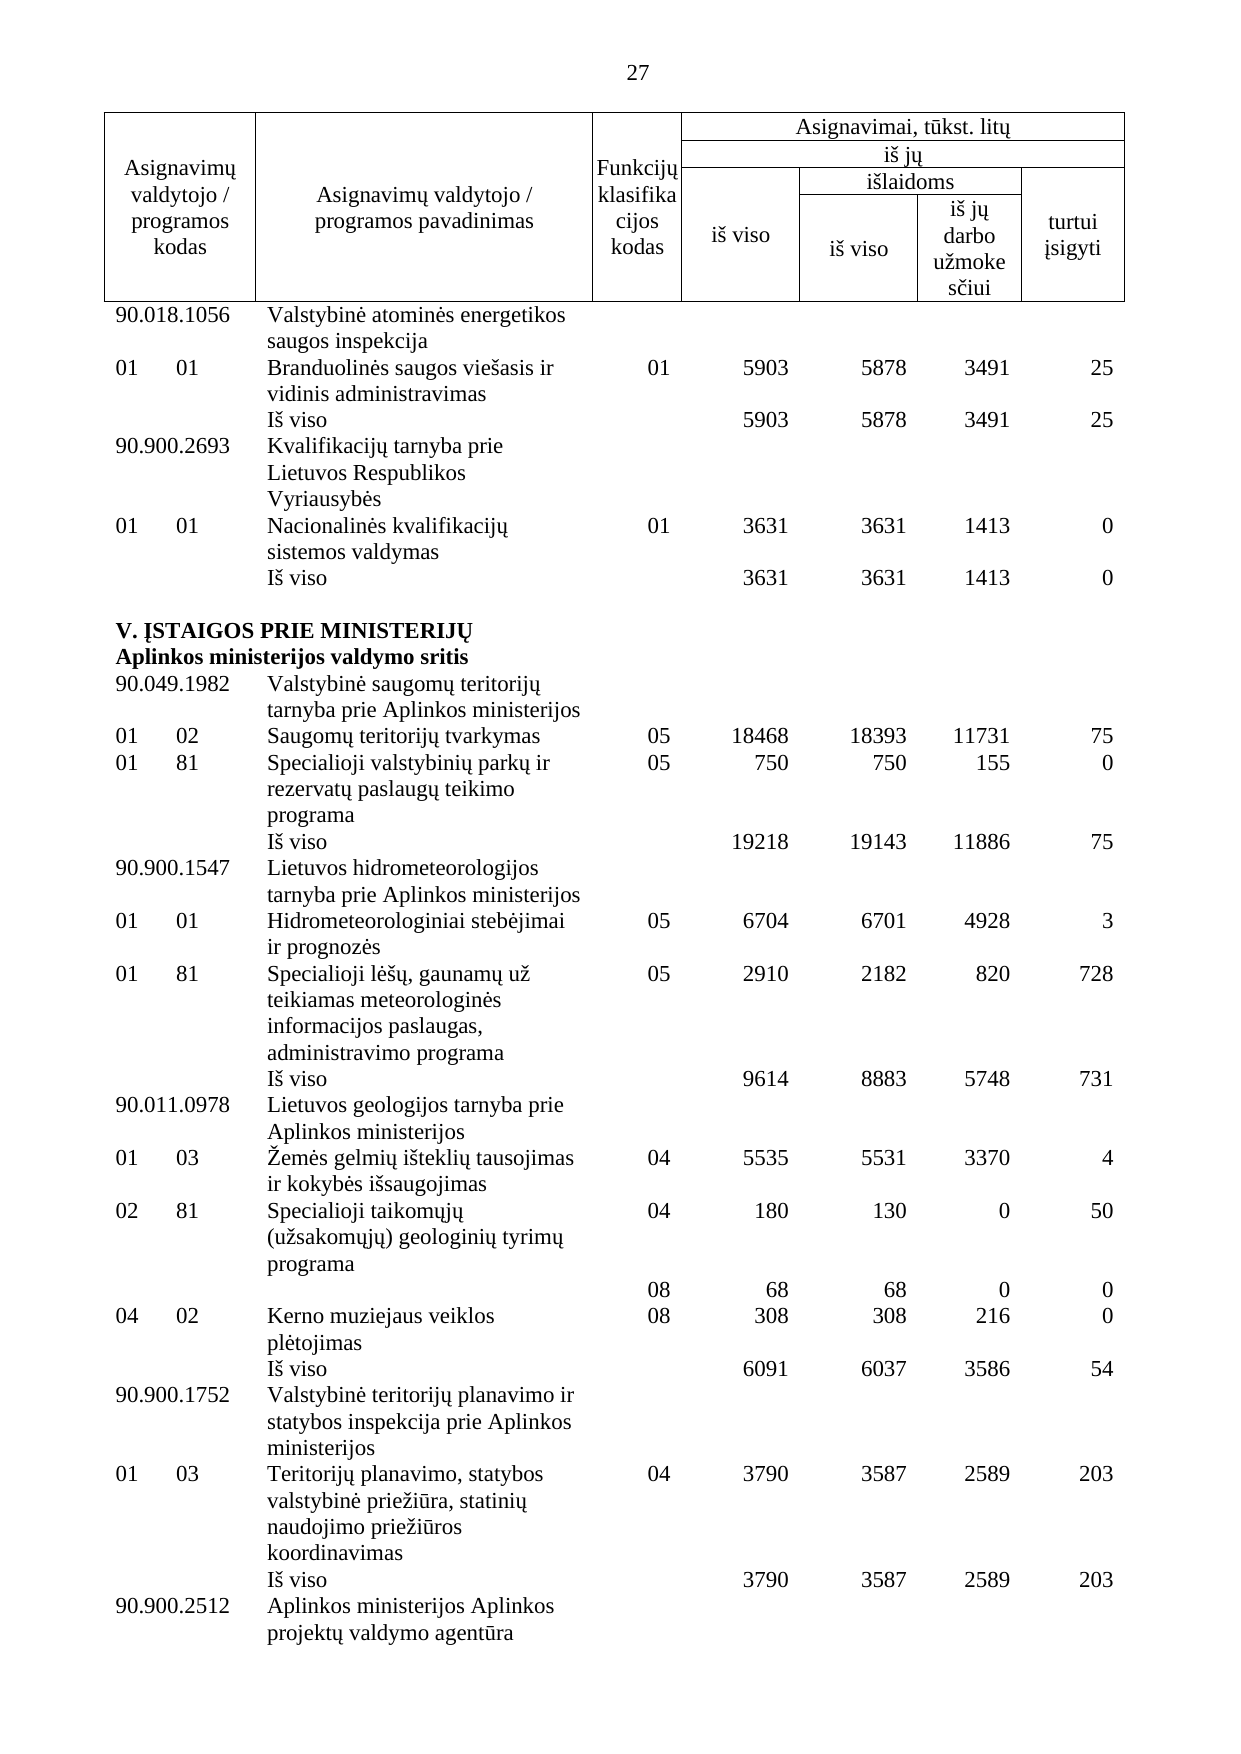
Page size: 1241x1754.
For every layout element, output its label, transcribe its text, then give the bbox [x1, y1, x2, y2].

table_cell V. ĮSTAIGOS PRIE MINISTERIJŲ [104, 617, 1124, 643]
table_cell [918, 854, 1021, 907]
table_cell 8883 [800, 1065, 918, 1091]
table_cell [1021, 433, 1124, 512]
table_cell Valstybinė atominės energetikos saugos inspekcija [256, 302, 593, 353]
table_cell [593, 591, 681, 617]
table_cell 5878 [800, 406, 918, 433]
table_cell 01 [593, 512, 681, 564]
table_header Asignavimų valdytojo / programos kodas [105, 113, 255, 301]
table_cell [918, 670, 1021, 722]
table_header Asignavimų valdytojo / programos pavadinimas [256, 113, 592, 301]
table_cell 19218 [681, 828, 799, 854]
table_cell [918, 433, 1021, 512]
table_cell 5903 [681, 354, 799, 406]
table_cell išlaidoms [800, 168, 1021, 194]
table_cell Iš viso [256, 1566, 593, 1592]
table_cell [165, 564, 256, 591]
table_cell 155 [918, 749, 1021, 828]
table_cell [593, 564, 681, 591]
table_cell 3631 [681, 512, 799, 564]
table_cell 3586 [918, 1355, 1021, 1381]
table_cell [165, 591, 256, 617]
table_cell 2589 [918, 1566, 1021, 1592]
table_cell [1021, 1592, 1124, 1645]
table_cell 3491 [918, 406, 1021, 433]
table_cell [104, 828, 164, 854]
table_cell iš jų [682, 141, 1124, 167]
table_cell [593, 406, 681, 433]
table_cell [800, 433, 918, 512]
table_cell Iš viso [256, 406, 593, 433]
table_cell 3370 [918, 1144, 1021, 1197]
table_cell Aplinkos ministerijos Aplinkos projektų valdymo agentūra [256, 1592, 593, 1645]
table_cell Iš viso [256, 828, 593, 854]
table_cell [593, 1381, 681, 1460]
table_cell 0 [918, 1197, 1021, 1276]
table_cell 01 [593, 354, 681, 406]
table_cell 90.011.0978 [104, 1091, 256, 1144]
table_cell Specialioji taikomųjų (užsakomųjų) geologinių tyrimų programa [256, 1197, 593, 1276]
table_cell 1413 [918, 512, 1021, 564]
table_cell 01 [104, 749, 164, 828]
table_cell 19143 [800, 828, 918, 854]
table_cell 18393 [800, 723, 918, 749]
table_cell Nacionalinės kvalifikacijų sistemos valdymas [256, 512, 593, 564]
table_cell 01 [104, 907, 164, 960]
table_cell 9614 [681, 1065, 799, 1091]
table_cell 90.900.2512 [104, 1592, 256, 1645]
table_cell 3491 [918, 354, 1021, 406]
table_cell Valstybinė teritorijų planavimo ir statybos inspekcija prie Aplinkos ministerijos [256, 1381, 593, 1460]
table_cell 3587 [800, 1566, 918, 1592]
table_cell Hidrometeorologiniai stebėjimai ir prognozės [256, 907, 593, 960]
table_cell 0 [918, 1276, 1021, 1302]
table_cell Valstybinė saugomų teritorijų tarnyba prie Aplinkos ministerijos [256, 670, 593, 722]
table_cell 50 [1021, 1197, 1124, 1276]
table_cell [800, 591, 918, 617]
table_cell 203 [1021, 1566, 1124, 1592]
table_cell 5748 [918, 1065, 1021, 1091]
table_cell [593, 1355, 681, 1381]
table_cell 01 [104, 512, 164, 564]
table_cell [104, 406, 164, 433]
table_cell [918, 302, 1021, 353]
table_cell [165, 1355, 256, 1381]
table_cell [104, 1276, 164, 1302]
table_cell [593, 1065, 681, 1091]
table_cell 01 [104, 1460, 164, 1566]
table_cell 0 [1021, 749, 1124, 828]
table_cell [593, 1592, 681, 1645]
table_cell 216 [918, 1302, 1021, 1355]
table_cell 308 [681, 1302, 799, 1355]
table_cell [593, 1091, 681, 1144]
table_cell [593, 670, 681, 722]
table_cell Žemės gelmių išteklių tausojimas ir kokybės išsaugojimas [256, 1144, 593, 1197]
table_cell 54 [1021, 1355, 1124, 1381]
table_cell [1021, 302, 1124, 353]
table_cell Lietuvos geologijos tarnyba prie Aplinkos ministerijos [256, 1091, 593, 1144]
table_cell 25 [1021, 354, 1124, 406]
table_cell [1021, 854, 1124, 907]
table_cell 6704 [681, 907, 799, 960]
table_cell [800, 670, 918, 722]
table_cell 01 [104, 723, 164, 749]
table_cell [800, 1091, 918, 1144]
table_cell 04 [593, 1460, 681, 1566]
table_cell 0 [1021, 1302, 1124, 1355]
table_cell 90.018.1056 [104, 302, 256, 353]
table_cell 05 [593, 723, 681, 749]
table_cell 2910 [681, 960, 799, 1065]
table_cell 02 [165, 1302, 256, 1355]
table_cell Kvalifikacijų tarnyba prie Lietuvos Respublikos Vyriausybės [256, 433, 593, 512]
table_cell 68 [681, 1276, 799, 1302]
table_cell 4 [1021, 1144, 1124, 1197]
table_cell 08 [593, 1302, 681, 1355]
table_cell 90.900.1752 [104, 1381, 256, 1460]
table_cell 0 [1021, 512, 1124, 564]
table_cell iš viso [800, 195, 917, 301]
table_cell [681, 1091, 799, 1144]
table_cell 25 [1021, 406, 1124, 433]
table_cell 04 [593, 1197, 681, 1276]
table_cell 5535 [681, 1144, 799, 1197]
table_cell Iš viso [256, 1355, 593, 1381]
table_header Funkcijų klasifikacijos kodas [593, 113, 681, 301]
table_cell 2589 [918, 1460, 1021, 1566]
table_cell iš jų darbo užmokesčiui [918, 195, 1021, 301]
table_cell [681, 1592, 799, 1645]
table_cell [256, 1276, 593, 1302]
table_cell 90.900.2693 [104, 433, 256, 512]
table_cell 05 [593, 749, 681, 828]
table_cell 3790 [681, 1566, 799, 1592]
table_cell 1413 [918, 564, 1021, 591]
table_cell 01 [165, 907, 256, 960]
table_cell Branduolinės saugos viešasis ir vidinis administravimas [256, 354, 593, 406]
table_cell [918, 1592, 1021, 1645]
table_cell 81 [165, 1197, 256, 1276]
table_cell Saugomų teritorijų tvarkymas [256, 723, 593, 749]
table_cell 6701 [800, 907, 918, 960]
table_cell [1021, 591, 1124, 617]
table_cell 180 [681, 1197, 799, 1276]
table_cell [593, 1566, 681, 1592]
table_cell 81 [165, 960, 256, 1065]
table_cell iš viso [682, 168, 799, 301]
table_cell 6037 [800, 1355, 918, 1381]
table_cell 750 [800, 749, 918, 828]
table_cell 90.049.1982 [104, 670, 256, 722]
table_cell 130 [800, 1197, 918, 1276]
table_cell 04 [593, 1144, 681, 1197]
table_cell [800, 302, 918, 353]
table_cell Specialioji lėšų, gaunamų už teikiamas meteorologinės informacijos paslaugas, administravimo programa [256, 960, 593, 1065]
table_cell Aplinkos ministerijos valdymo sritis [104, 644, 1124, 670]
table_cell 3 [1021, 907, 1124, 960]
table_cell [165, 1276, 256, 1302]
table_cell 01 [104, 960, 164, 1065]
table_cell 01 [104, 354, 164, 406]
table_cell [1021, 670, 1124, 722]
table_cell 203 [1021, 1460, 1124, 1566]
table_header Asignavimai, tūkst. litų [682, 113, 1124, 139]
table_cell [593, 302, 681, 353]
table_cell 5903 [681, 406, 799, 433]
table_cell 05 [593, 960, 681, 1065]
table_cell Specialioji valstybinių parkų ir rezervatų paslaugų teikimo programa [256, 749, 593, 828]
table_cell 05 [593, 907, 681, 960]
table_cell 2182 [800, 960, 918, 1065]
table_cell [104, 1065, 164, 1091]
table_cell 03 [165, 1460, 256, 1566]
table_cell 02 [104, 1197, 164, 1276]
table_cell Iš viso [256, 1065, 593, 1091]
table_cell 01 [104, 1144, 164, 1197]
table_cell 5878 [800, 354, 918, 406]
table_cell 3587 [800, 1460, 918, 1566]
table_cell 0 [1021, 1276, 1124, 1302]
table_cell 0 [1021, 564, 1124, 591]
table_cell [681, 433, 799, 512]
table_cell [1021, 1381, 1124, 1460]
table_cell [800, 1381, 918, 1460]
table_cell 728 [1021, 960, 1124, 1065]
table_cell 5531 [800, 1144, 918, 1197]
table_cell [918, 591, 1021, 617]
table_cell 4928 [918, 907, 1021, 960]
table_cell Teritorijų planavimo, statybos valstybinė priežiūra, statinių naudojimo priežiūros koordinavimas [256, 1460, 593, 1566]
table_cell Iš viso [256, 564, 593, 591]
table_cell [681, 1381, 799, 1460]
table_cell [918, 1091, 1021, 1144]
table_cell 01 [165, 354, 256, 406]
table_cell 6091 [681, 1355, 799, 1381]
table_cell 01 [165, 512, 256, 564]
table_cell [104, 591, 164, 617]
table_cell Lietuvos hidrometeorologijos tarnyba prie Aplinkos ministerijos [256, 854, 593, 907]
table_cell 02 [165, 723, 256, 749]
table_cell 08 [593, 1276, 681, 1302]
table_cell 81 [165, 749, 256, 828]
table_cell [593, 433, 681, 512]
table_cell 04 [104, 1302, 164, 1355]
table_cell 750 [681, 749, 799, 828]
table_cell [681, 854, 799, 907]
table_cell [918, 1381, 1021, 1460]
table_cell [593, 854, 681, 907]
table_cell [165, 1065, 256, 1091]
table_cell 3790 [681, 1460, 799, 1566]
table_cell 75 [1021, 723, 1124, 749]
table_cell [1021, 1091, 1124, 1144]
table_cell 75 [1021, 828, 1124, 854]
table_cell [165, 1566, 256, 1592]
table_cell 3631 [800, 564, 918, 591]
table_cell [681, 591, 799, 617]
table_cell 03 [165, 1144, 256, 1197]
table_cell [800, 1592, 918, 1645]
table_cell [165, 828, 256, 854]
table_cell [681, 302, 799, 353]
table_cell 18468 [681, 723, 799, 749]
table_cell 68 [800, 1276, 918, 1302]
table_cell [104, 564, 164, 591]
table_cell 3631 [681, 564, 799, 591]
table_cell 820 [918, 960, 1021, 1065]
table_cell turtui įsigyti [1022, 168, 1124, 301]
table_cell [165, 406, 256, 433]
table_cell 3631 [800, 512, 918, 564]
table_cell [681, 670, 799, 722]
table_cell 308 [800, 1302, 918, 1355]
table_cell Kerno muziejaus veiklos plėtojimas [256, 1302, 593, 1355]
table_cell 11731 [918, 723, 1021, 749]
table_cell [593, 828, 681, 854]
table_cell 11886 [918, 828, 1021, 854]
table_cell [104, 1566, 164, 1592]
table_cell [256, 591, 593, 617]
table_cell [104, 1355, 164, 1381]
table_cell 731 [1021, 1065, 1124, 1091]
table_cell [800, 854, 918, 907]
table_cell 90.900.1547 [104, 854, 256, 907]
